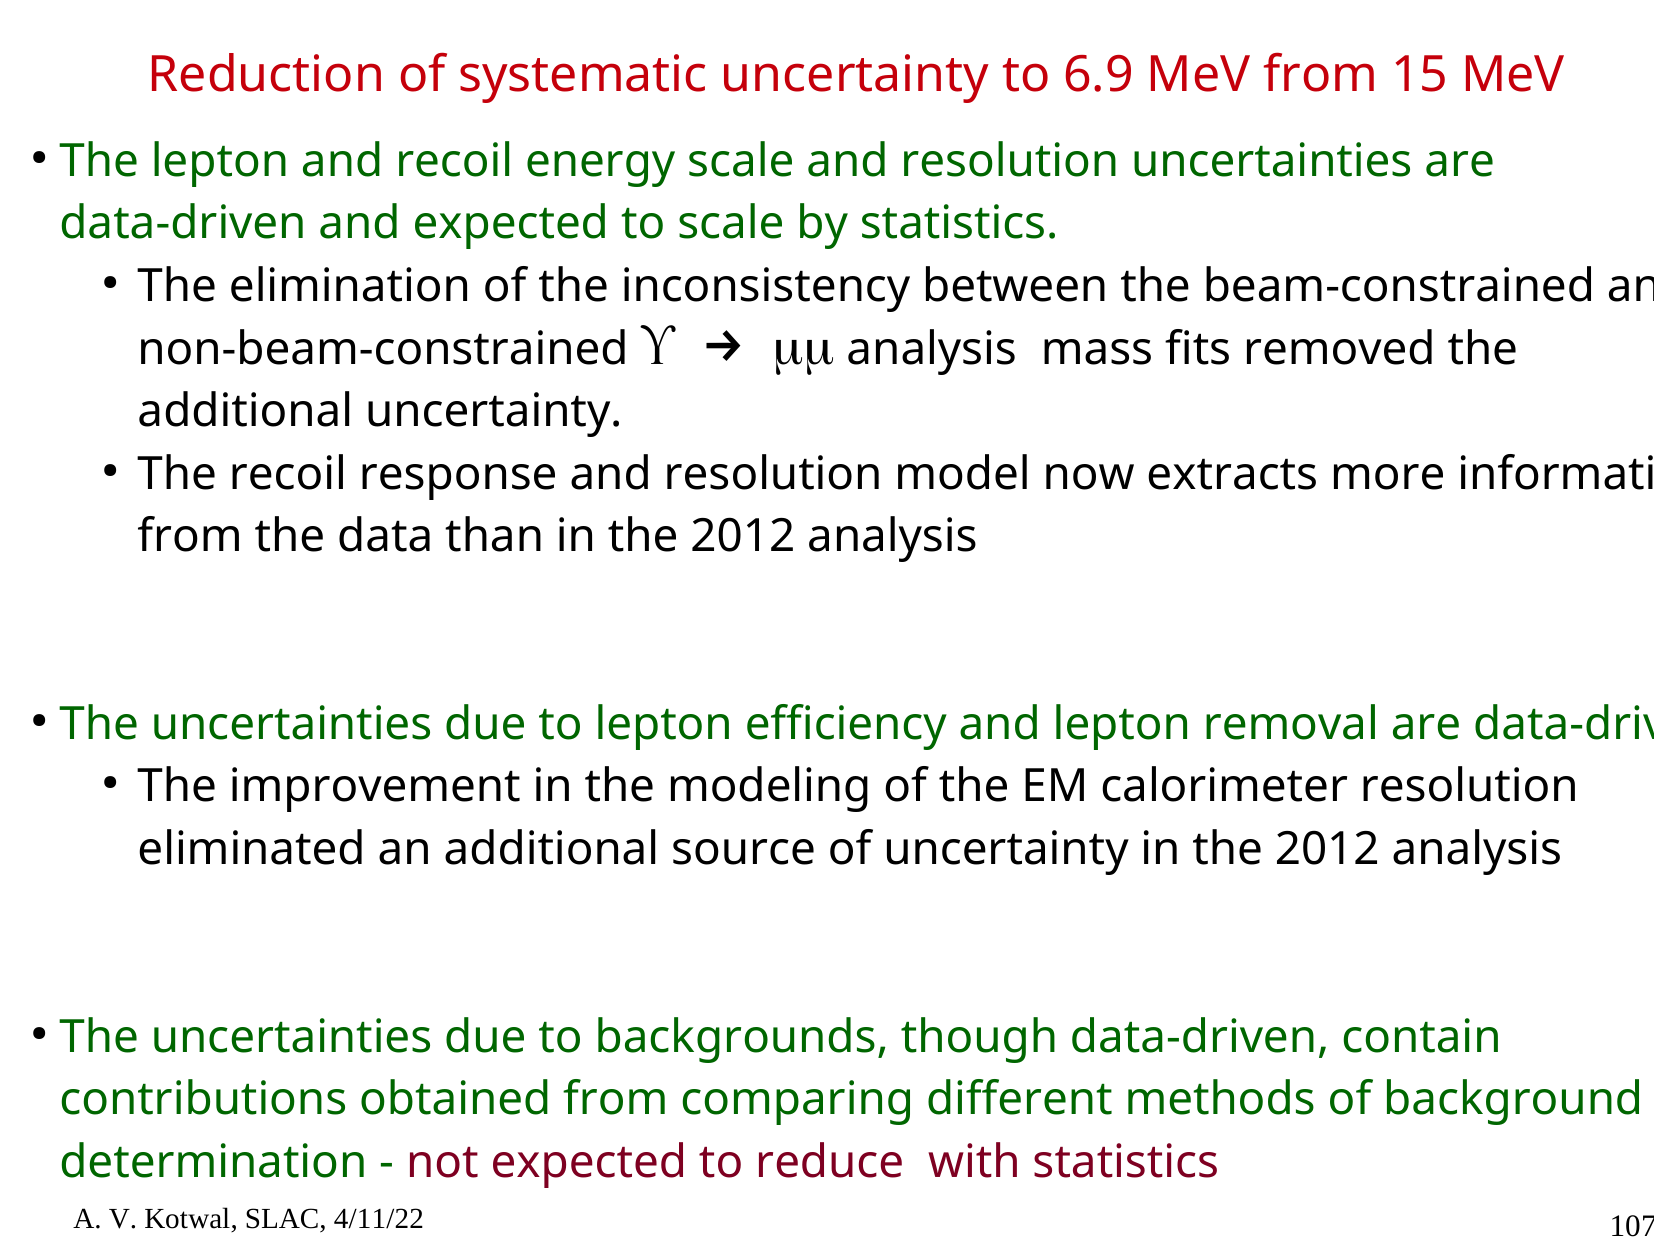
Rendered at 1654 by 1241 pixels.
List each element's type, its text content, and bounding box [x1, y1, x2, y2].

text_box The lepton and recoil energy scale and resolution uncertainties are data-driven and expected to scale by statistics. The elimination of the inconsistency between the beam-constrained and non-beam-constrained ϒ → μμ analysis mass fits removed the additional uncertainty. The recoil response and resolution model now extracts more information from the data than in the 2012 analysis The uncertainties due to lepton efficiency and lepton removal are data-driven. The improvement in the modeling of the EM calorimeter resolution eliminated an additional source of uncertainty in the 2012 analysis The uncertainties due to backgrounds, though data-driven, contain contributions obtained from comparing different methods of background determination - not expected to reduce with statistics [31, 127, 1630, 1239]
text_box Reduction of systematic uncertainty to 6.9 MeV from 15 MeV [147, 37, 1494, 105]
